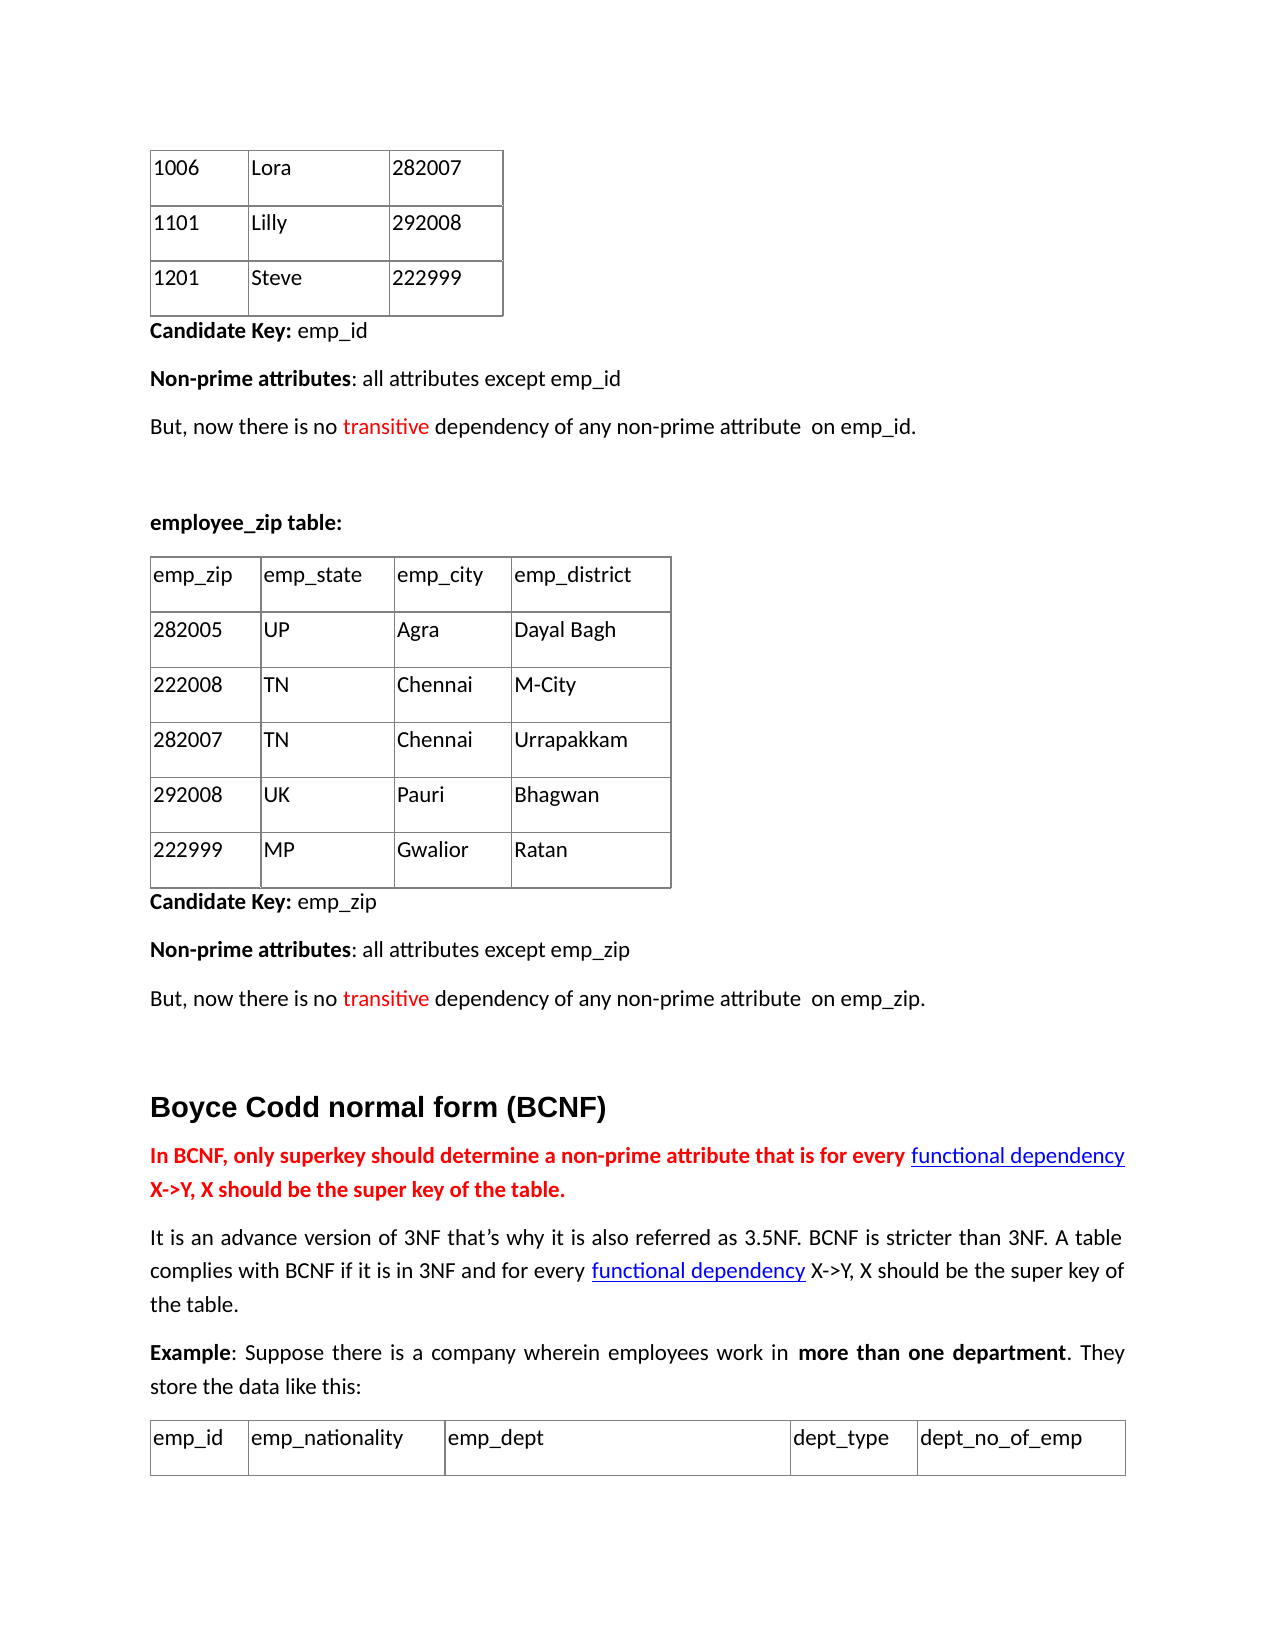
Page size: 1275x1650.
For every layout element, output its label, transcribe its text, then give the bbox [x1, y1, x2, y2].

text But, now there is no transitive dependency of any non-prime attribute on emp_id. [150, 412, 1125, 440]
text Candidate Key: emp_id [150, 316, 1125, 344]
table_cell 282007 [390, 151, 502, 205]
table_cell 282005 [151, 613, 260, 667]
table_cell 222999 [390, 262, 502, 315]
table_header dept_type [791, 1421, 917, 1475]
table_cell Steve [249, 262, 389, 315]
table_cell TN [262, 723, 394, 777]
table_cell TN [262, 668, 394, 722]
text Example: Suppose there is a company wherein employees work in more than one department. They store the data like this: [150, 1338, 1125, 1400]
table_cell 222999 [151, 833, 260, 887]
table_cell Agra [395, 613, 511, 667]
table_header emp_nationality [249, 1421, 444, 1475]
table_cell MP [262, 833, 394, 887]
table_cell 282007 [151, 723, 260, 777]
table_cell 292008 [151, 778, 260, 832]
table_cell Pauri [395, 778, 511, 832]
text It is an advance version of 3NF that’s why it is also referred as 3.5NF. BCNF is stricter than 3NF. A table complies with BCNF if it is in 3NF and for every functional dependency X->Y, X should be the super key of the table. [150, 1223, 1125, 1318]
table_header emp_state [262, 558, 394, 611]
table_header emp_id [151, 1421, 248, 1475]
table_cell 222008 [151, 668, 260, 722]
table_header dept_no_of_emp [918, 1421, 1125, 1475]
table_cell 292008 [390, 207, 502, 260]
table_cell UK [262, 778, 394, 832]
table_cell Ratan [512, 833, 670, 887]
table_header emp_zip [151, 558, 260, 611]
text Non-prime attributes: all attributes except emp_zip [150, 936, 1125, 963]
table_cell Bhagwan [512, 778, 670, 832]
table_cell Dayal Bagh [512, 613, 670, 667]
table_cell Chennai [395, 723, 511, 777]
text Candidate Key: emp_zip [150, 887, 1125, 915]
text employee_zip table: [150, 508, 1125, 536]
table_header emp_district [512, 558, 670, 611]
table_cell M-City [512, 668, 670, 722]
table_cell 1101 [151, 207, 248, 260]
subtitle Boyce Codd normal form (BCNF) [150, 1090, 1125, 1124]
table_header emp_dept [446, 1421, 790, 1475]
table_cell 1006 [151, 151, 248, 205]
table_cell Chennai [395, 668, 511, 722]
text In BCNF, only superkey should determine a non-prime attribute that is for every functional dependency X->Y, X should be the super key of the table. [150, 1141, 1125, 1203]
table_cell Lora [249, 151, 389, 205]
table_cell 1201 [151, 262, 248, 315]
table_cell Lilly [249, 207, 389, 260]
text But, now there is no transitive dependency of any non-prime attribute on emp_zip. [150, 984, 1125, 1012]
table_cell Gwalior [395, 833, 511, 887]
table_cell Urrapakkam [512, 723, 670, 777]
text Non-prime attributes: all attributes except emp_id [150, 364, 1125, 392]
table_header emp_city [395, 558, 511, 611]
table_cell UP [262, 613, 394, 667]
